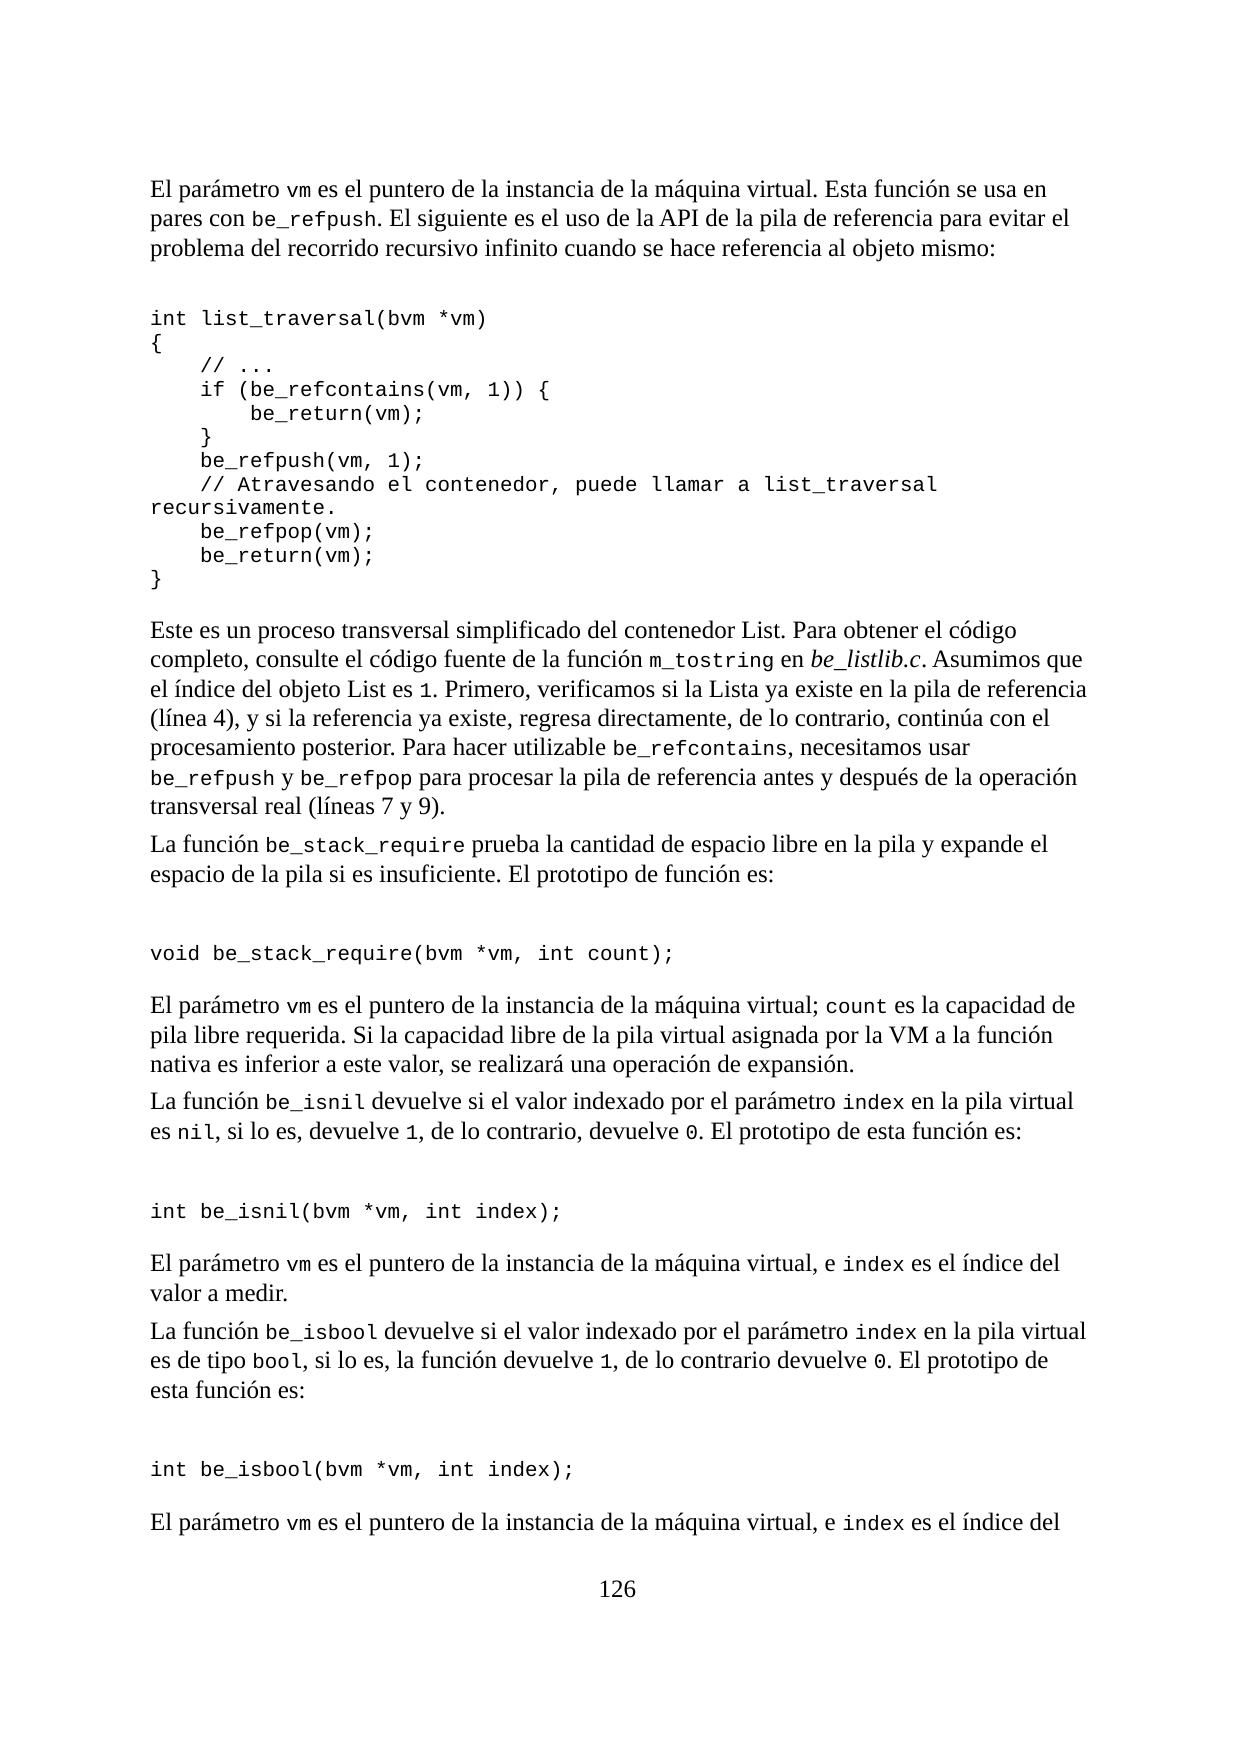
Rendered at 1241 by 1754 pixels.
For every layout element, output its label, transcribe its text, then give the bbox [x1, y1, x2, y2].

text La función be_isbool devuelve si el valor indexado por el parámetro index en la pila virtual es de tipo bool, si lo es, la función devuelve 1, de lo contrario devuelve 0. El prototipo de esta función es: [150, 1316, 1090, 1404]
text if (be_refcontains(vm, 1)) { [150, 379, 1090, 403]
text { [150, 332, 1090, 356]
text int list_traversal(bvm *vm) [150, 308, 1090, 332]
text } [150, 426, 1090, 450]
text int be_isbool(bvm *vm, int index); [150, 1459, 1090, 1483]
text be_refpop(vm); [150, 521, 1090, 545]
text El parámetro vm es el puntero de la instancia de la máquina virtual; count es la capacidad de pila libre requerida. Si la capacidad libre de la pila virtual asignada por la VM a la función nativa es inferior a este valor, se realizará una operación de expansión. [150, 990, 1090, 1077]
text La función be_stack_require prueba la cantidad de espacio libre en la pila y expande el espacio de la pila si es insuficiente. El prototipo de función es: [150, 829, 1090, 887]
text El parámetro vm es el puntero de la instancia de la máquina virtual, e index es el índice del valor a medir. [150, 1248, 1090, 1307]
text El parámetro vm es el puntero de la instancia de la máquina virtual, e index es el índice del [150, 1507, 1090, 1536]
text void be_stack_require(bvm *vm, int count); [150, 943, 1090, 967]
text } [150, 568, 1090, 592]
text // Atravesando el contenedor, puede llamar a list_traversal recursivamente. [150, 474, 1090, 521]
text be_return(vm); [150, 545, 1090, 568]
text be_return(vm); [150, 403, 1090, 426]
text be_refpush(vm, 1); [150, 450, 1090, 474]
text // ... [150, 356, 1090, 379]
text int be_isnil(bvm *vm, int index); [150, 1201, 1090, 1225]
text El parámetro vm es el puntero de la instancia de la máquina virtual. Esta función se usa en pares con be_refpush. El siguiente es el uso de la API de la pila de referencia para evitar el problema del recorrido recursivo infinito cuando se hace referencia al objeto mismo: [150, 174, 1090, 262]
text La función be_isnil devuelve si el valor indexado por el parámetro index en la pila virtual es nil, si lo es, devuelve 1, de lo contrario, devuelve 0. El prototipo de esta función es: [150, 1086, 1090, 1146]
text Este es un proceso transversal simplificado del contenedor List. Para obtener el código completo, consulte el código fuente de la función m_tostring en be_listlib.c. Asumimos que el índice del objeto List es 1. Primero, verificamos si la Lista ya existe en la pila de referencia (línea 4), y si la referencia ya existe, regresa directamente, de lo contrario, continúa con el procesamiento posterior. Para hacer utilizable be_refcontains, necesitamos usar be_refpush y be_refpop para procesar la pila de referencia antes y después de la operación transversal real (líneas 7 y 9). [150, 616, 1090, 820]
